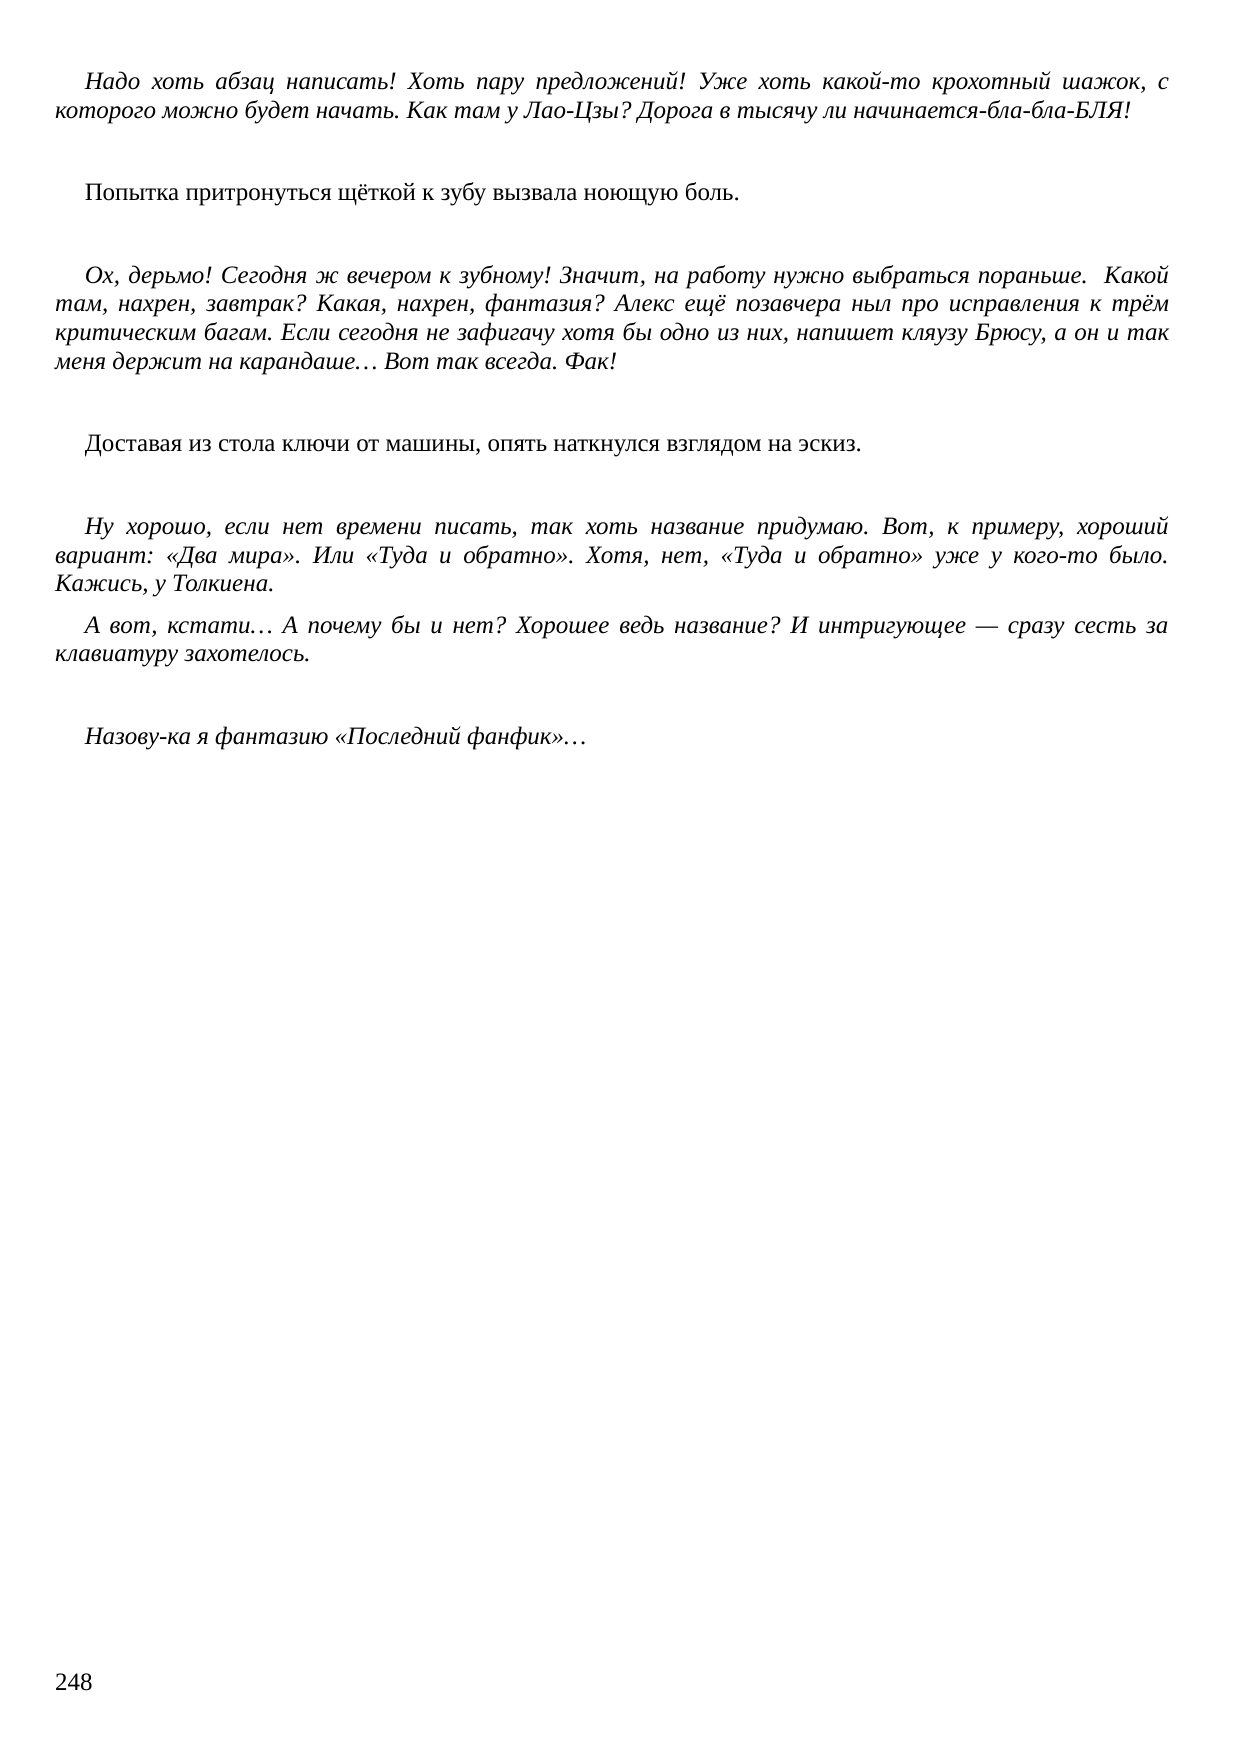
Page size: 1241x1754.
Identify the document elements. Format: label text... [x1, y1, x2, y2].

text Доставая из стола ключи от машины, опять наткнулся взглядом на эскиз. [55, 428, 1173, 457]
text Ох, дерьмо! Сегодня ж вечером к зубному! Значит, на работу нужно выбраться пораньше. Какой там, нахрен, завтрак? Какая, нахрен, фантазия? Алекс ещё позавчера ныл про исправления к трём критическим багам. Если сегодня не зафигачу хотя бы одно из них, напишет кляузу Брюсу, а он и так меня держит на карандаше… Вот так всегда. Фак! [55, 260, 1173, 375]
text Попытка притронуться щёткой к зубу вызвала ноющую боль. [55, 177, 1173, 206]
text А вот, кстати… А почему бы и нет? Хорошее ведь название? И интригующее — сразу сесть за клавиатуру захотелось. [55, 610, 1173, 667]
text Надо хоть абзац написать! Хоть пару предложений! Уже хоть какой-то крохотный шажок, с которого можно будет начать. Как там у Лао-Цзы? Дорога в тысячу ли начинается-бла-бла-БЛЯ! [55, 66, 1173, 123]
text Ну хорошо, если нет времени писать, так хоть название придумаю. Вот, к примеру, хороший вариант: «Два мира». Или «Туда и обратно». Хотя, нет, «Туда и обратно» уже у кого-то было. Кажись, у Толкиена. [55, 511, 1173, 597]
text Назову-ка я фантазию «Последний фанфик»… [55, 721, 1173, 750]
